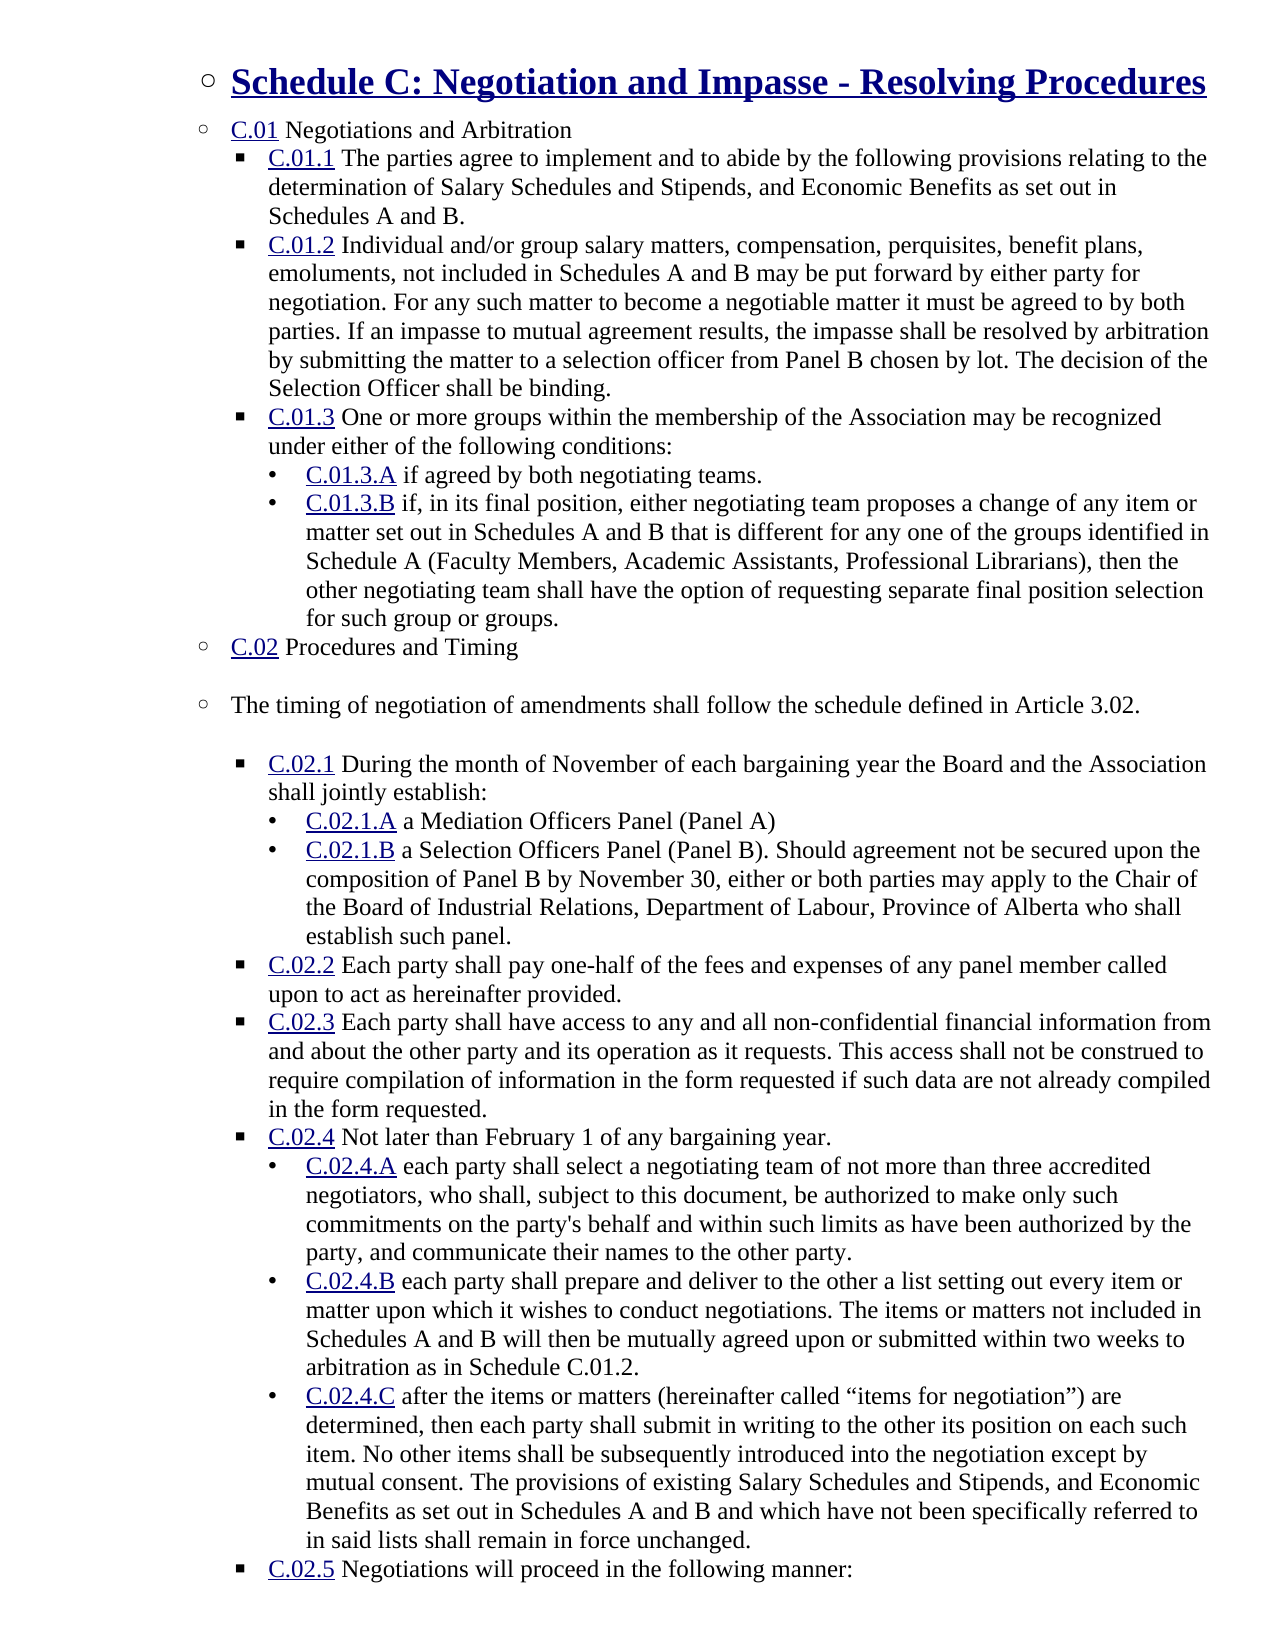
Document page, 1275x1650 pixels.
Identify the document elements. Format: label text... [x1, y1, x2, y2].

list C.02.4.C after the items or matters (hereinafter called “items for negotiation”) are determined, then each party shall submit in writing to the other its position on each such item. No other items shall be subsequently introduced into the negotiation except by mutual consent. The provisions of existing Salary Schedules and Stipends, and Economic Benefits as set out in Schedules A and B and which have not been specifically referred to in said lists shall remain in force unchanged. [268, 1381, 1216, 1554]
list The timing of negotiation of amendments shall follow the schedule defined in Article 3.02. [193, 690, 1216, 719]
list C.02.3 Each party shall have access to any and all non-confidential financial information from and about the other party and its operation as it requests. This access shall not be construed to require compilation of information in the form requested if such data are not already compiled in the form requested. [231, 1007, 1216, 1122]
list C.02.5 Negotiations will proceed in the following manner: [231, 1554, 1216, 1582]
list C.01 Negotiations and Arbitration [193, 115, 1216, 143]
list C.02.1.B a Selection Officers Panel (Panel B). Should agreement not be secured upon the composition of Panel B by November 30, either or both parties may apply to the Chair of the Board of Industrial Relations, Department of Labour, Province of Alberta who shall establish such panel. [268, 835, 1216, 950]
list C.02 Procedures and Timing [193, 632, 1216, 661]
subtitle Schedule C: Negotiation and Impasse - Resolving Procedures [193, 59, 1216, 102]
list C.02.2 Each party shall pay one-half of the fees and expenses of any panel member called upon to act as hereinafter provided. [231, 950, 1216, 1007]
list C.02.1 During the month of November of each bargaining year the Board and the Association shall jointly establish: [231, 749, 1216, 806]
list C.01.3.B if, in its final position, either negotiating team proposes a change of any item or matter set out in Schedules A and B that is different for any one of the groups identified in Schedule A (Faculty Members, Academic Assistants, Professional Librarians), then the other negotiating team shall have the option of requesting separate final position selection for such group or groups. [268, 488, 1216, 632]
list C.02.1.A a Mediation Officers Panel (Panel A) [268, 806, 1216, 835]
list C.02.4.B each party shall prepare and deliver to the other a list setting out every item or matter upon which it wishes to conduct negotiations. The items or matters not included in Schedules A and B will then be mutually agreed upon or submitted within two weeks to arbitration as in Schedule C.01.2. [268, 1266, 1216, 1381]
list C.02.4.A each party shall select a negotiating team of not more than three accredited negotiators, who shall, subject to this document, be authorized to make only such commitments on the party's behalf and within such limits as have been authorized by the party, and communicate their names to the other party. [268, 1151, 1216, 1266]
list C.02.4 Not later than February 1 of any bargaining year. [231, 1122, 1216, 1151]
list C.01.2 Individual and/or group salary matters, compensation, perquisites, benefit plans, emoluments, not included in Schedules A and B may be put forward by either party for negotiation. For any such matter to become a negotiable matter it must be agreed to by both parties. If an impasse to mutual agreement results, the impasse shall be resolved by arbitration by submitting the matter to a selection officer from Panel B chosen by lot. The decision of the Selection Officer shall be binding. [231, 230, 1216, 402]
list C.01.3.A if agreed by both negotiating teams. [268, 460, 1216, 488]
list C.01.1 The parties agree to implement and to abide by the following provisions relating to the determination of Salary Schedules and Stipends, and Economic Benefits as set out in Schedules A and B. [231, 143, 1216, 230]
list C.01.3 One or more groups within the membership of the Association may be recognized under either of the following conditions: [231, 402, 1216, 460]
